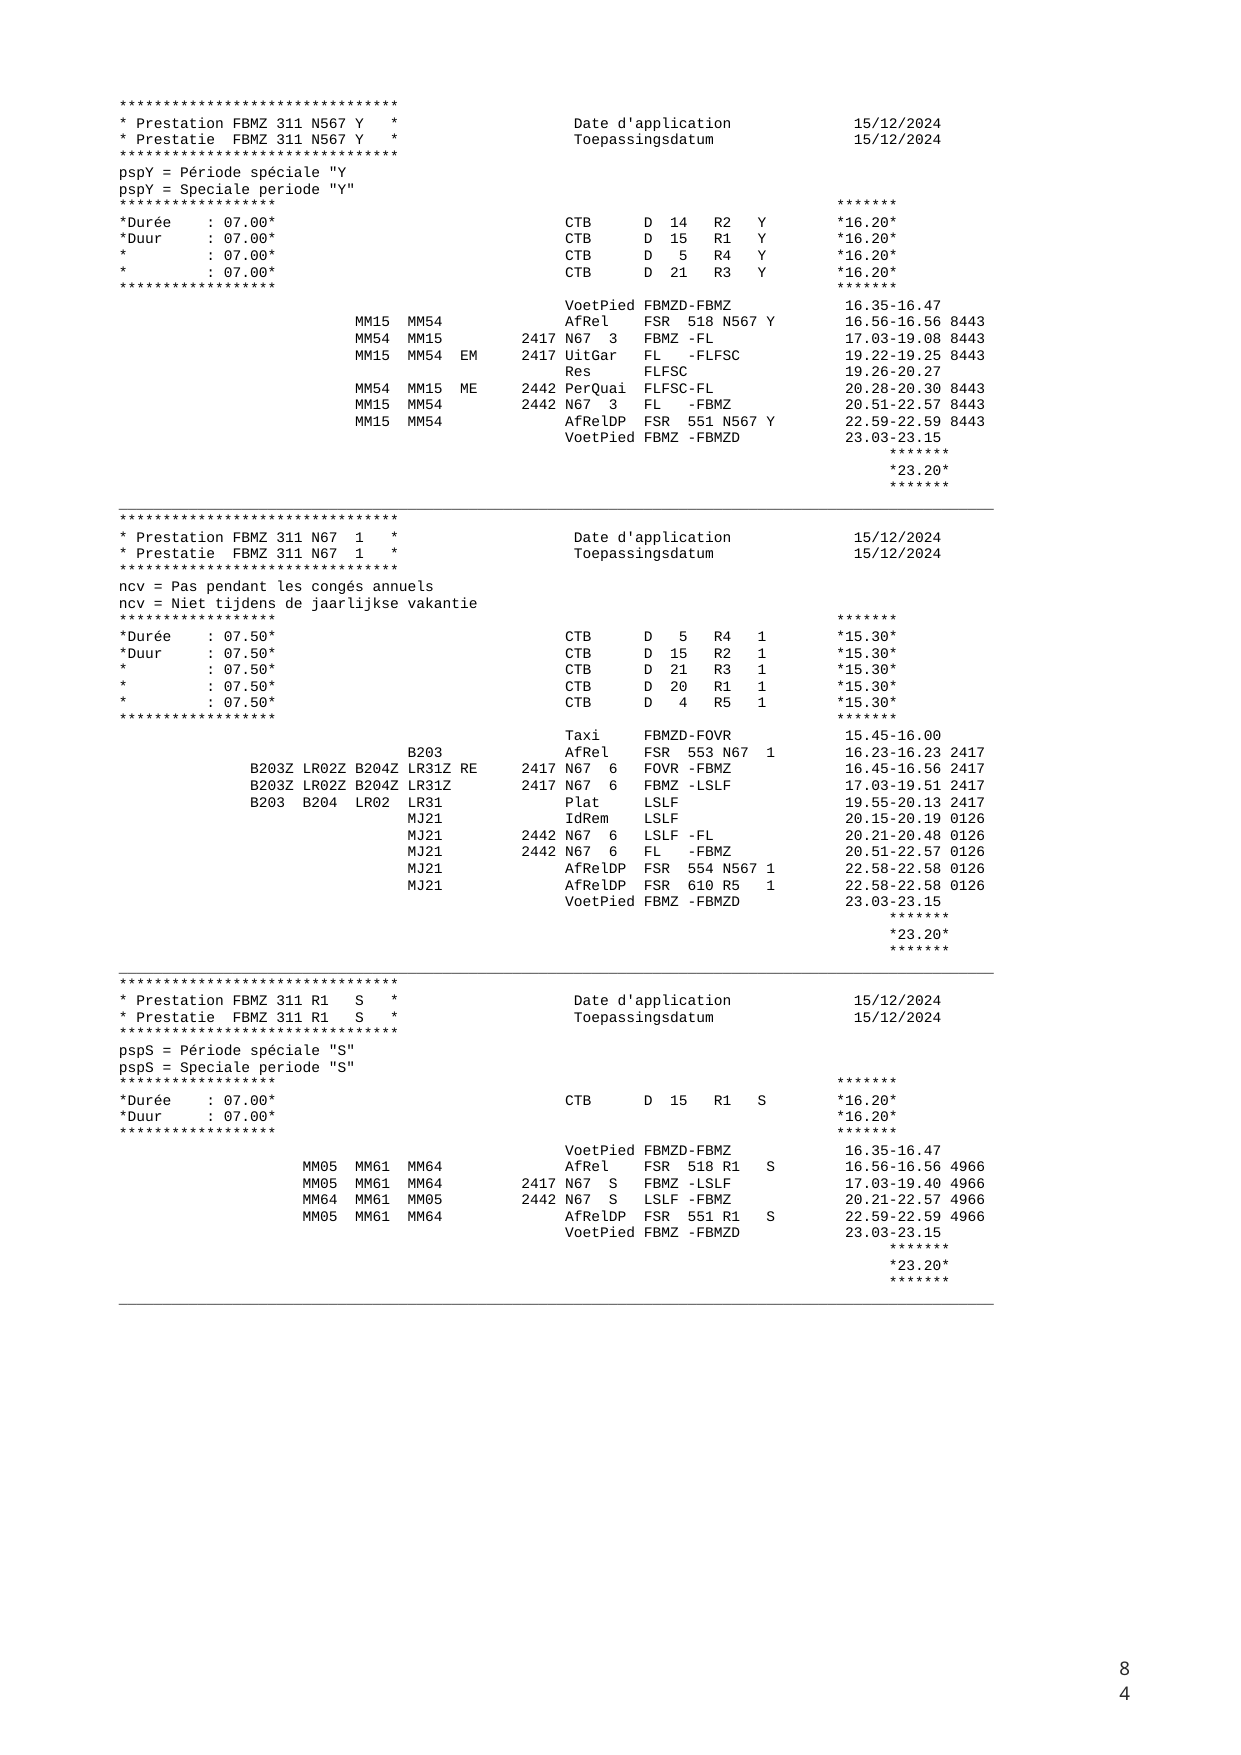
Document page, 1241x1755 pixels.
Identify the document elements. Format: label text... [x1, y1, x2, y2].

text ******************************** * Prestation FBMZ 311 R1 S * Date d'application 15/12/2024 * Prestatie FBMZ 311 R1 S * Toepassingsdatum 15/12/2024 ******************************** pspS = Période spéciale "S" pspS = Speciale periode "S" ****************** ******* *Durée : 07.00* CTB D 15 R1 S *16.20* *Duur : 07.00* *16.20* ****************** ******* VoetPied FBMZD-FBMZ 16.35-16.47 MM05 MM61 MM64 AfRel FSR 518 R1 S 16.56-16.56 4966 MM05 MM61 MM64 2417 N67 S FBMZ -LSLF 17.03-19.40 4966 MM64 MM61 MM05 2442 N67 S LSLF -FBMZ 20.21-22.57 4966 MM05 MM61 MM64 AfRelDP FSR 551 R1 S 22.59-22.59 4966 VoetPied FBMZ -FBMZD 23.03-23.15 ******* *23.20* ******* ____________________________________________________________________________________________________ [119, 977, 1122, 1308]
text ******************************** * Prestation FBMZ 311 N567 Y * Date d'application 15/12/2024 * Prestatie FBMZ 311 N567 Y * Toepassingsdatum 15/12/2024 ******************************** pspY = Période spéciale "Y pspY = Speciale periode "Y" ****************** ******* *Durée : 07.00* CTB D 14 R2 Y *16.20* *Duur : 07.00* CTB D 15 R1 Y *16.20* * : 07.00* CTB D 5 R4 Y *16.20* * : 07.00* CTB D 21 R3 Y *16.20* ****************** ******* VoetPied FBMZD-FBMZ 16.35-16.47 MM15 MM54 AfRel FSR 518 N567 Y 16.56-16.56 8443 MM54 MM15 2417 N67 3 FBMZ -FL 17.03-19.08 8443 MM15 MM54 EM 2417 UitGar FL -FLFSC 19.22-19.25 8443 Res FLFSC 19.26-20.27 MM54 MM15 ME 2442 PerQuai FLFSC-FL 20.28-20.30 8443 MM15 MM54 2442 N67 3 FL -FBMZ 20.51-22.57 8443 MM15 MM54 AfRelDP FSR 551 N567 Y 22.59-22.59 8443 VoetPied FBMZ -FBMZD 23.03-23.15 ******* *23.20* ******* ____________________________________________________________________________________________________ [119, 99, 1122, 513]
text ******************************** * Prestation FBMZ 311 N67 1 * Date d'application 15/12/2024 * Prestatie FBMZ 311 N67 1 * Toepassingsdatum 15/12/2024 ******************************** ncv = Pas pendant les congés annuels ncv = Niet tijdens de jaarlijkse vakantie ****************** ******* *Durée : 07.50* CTB D 5 R4 1 *15.30* *Duur : 07.50* CTB D 15 R2 1 *15.30* * : 07.50* CTB D 21 R3 1 *15.30* * : 07.50* CTB D 20 R1 1 *15.30* * : 07.50* CTB D 4 R5 1 *15.30* ****************** ******* Taxi FBMZD-FOVR 15.45-16.00 B203 AfRel FSR 553 N67 1 16.23-16.23 2417 B203Z LR02Z B204Z LR31Z RE 2417 N67 6 FOVR -FBMZ 16.45-16.56 2417 B203Z LR02Z B204Z LR31Z 2417 N67 6 FBMZ -LSLF 17.03-19.51 2417 B203 B204 LR02 LR31 Plat LSLF 19.55-20.13 2417 MJ21 IdRem LSLF 20.15-20.19 0126 MJ21 2442 N67 6 LSLF -FL 20.21-20.48 0126 MJ21 2442 N67 6 FL -FBMZ 20.51-22.57 0126 MJ21 AfRelDP FSR 554 N567 1 22.58-22.58 0126 MJ21 AfRelDP FSR 610 R5 1 22.58-22.58 0126 VoetPied FBMZ -FBMZD 23.03-23.15 ******* *23.20* ******* ____________________________________________________________________________________________________ [119, 513, 1122, 977]
